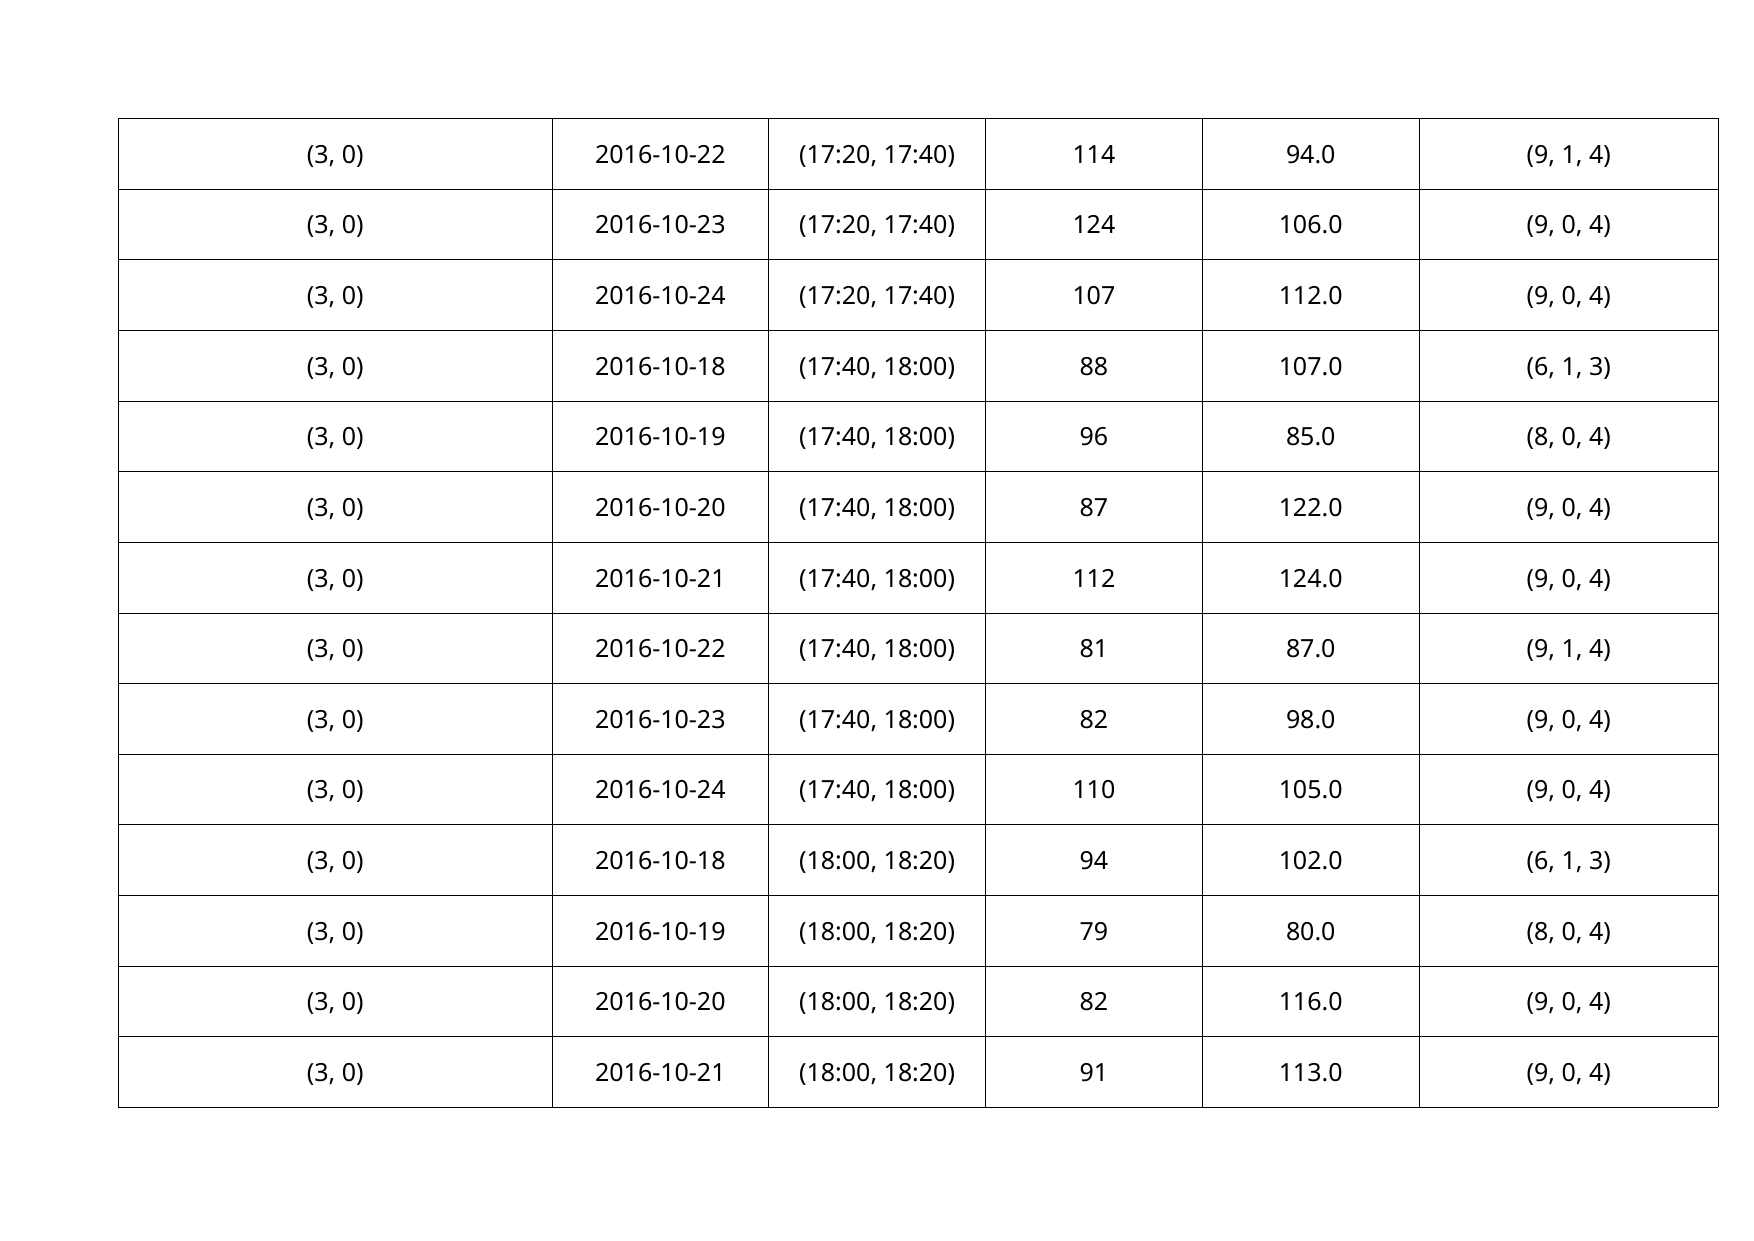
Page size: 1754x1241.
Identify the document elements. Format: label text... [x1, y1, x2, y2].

table_cell (3, 0) [119, 119, 552, 189]
table_cell (17:40, 18:00) [769, 684, 985, 754]
table_cell (9, 0, 4) [1420, 684, 1718, 754]
table_cell (3, 0) [119, 825, 552, 895]
table_cell (3, 0) [119, 967, 552, 1036]
table_cell (17:40, 18:00) [769, 402, 985, 471]
table_cell 112.0 [1203, 260, 1419, 330]
table_cell 110 [986, 755, 1202, 824]
table_cell 124 [986, 190, 1202, 259]
table_cell (3, 0) [119, 190, 552, 259]
table_cell 107 [986, 260, 1202, 330]
table_cell (17:40, 18:00) [769, 543, 985, 612]
table_cell 85.0 [1203, 402, 1419, 471]
table_cell 107.0 [1203, 331, 1419, 401]
table_cell 2016-10-23 [553, 684, 768, 754]
table_cell 2016-10-19 [553, 896, 768, 966]
table_cell (17:40, 18:00) [769, 755, 985, 824]
table_cell (17:40, 18:00) [769, 472, 985, 542]
table_cell 2016-10-19 [553, 402, 768, 471]
table_cell 91 [986, 1037, 1202, 1107]
table_cell 79 [986, 896, 1202, 966]
table_cell 122.0 [1203, 472, 1419, 542]
table_cell (3, 0) [119, 402, 552, 471]
table_cell (9, 0, 4) [1420, 1037, 1718, 1107]
table_cell (18:00, 18:20) [769, 896, 985, 966]
table_cell (17:40, 18:00) [769, 331, 985, 401]
table_cell (17:20, 17:40) [769, 190, 985, 259]
table_cell 87 [986, 472, 1202, 542]
table_cell 112 [986, 543, 1202, 612]
table_cell (3, 0) [119, 614, 552, 683]
table_cell (9, 0, 4) [1420, 472, 1718, 542]
table_cell (3, 0) [119, 755, 552, 824]
table_cell 114 [986, 119, 1202, 189]
table_cell 87.0 [1203, 614, 1419, 683]
table_cell 94 [986, 825, 1202, 895]
table_cell 2016-10-21 [553, 1037, 768, 1107]
table_cell (9, 0, 4) [1420, 260, 1718, 330]
table_cell 106.0 [1203, 190, 1419, 259]
table_cell (3, 0) [119, 684, 552, 754]
table_cell 2016-10-21 [553, 543, 768, 612]
table_cell 2016-10-20 [553, 472, 768, 542]
table_cell 80.0 [1203, 896, 1419, 966]
table_cell (18:00, 18:20) [769, 825, 985, 895]
table_cell (8, 0, 4) [1420, 402, 1718, 471]
table_cell 82 [986, 967, 1202, 1036]
table_cell 88 [986, 331, 1202, 401]
table_cell 124.0 [1203, 543, 1419, 612]
table_cell 2016-10-23 [553, 190, 768, 259]
table_cell (9, 0, 4) [1420, 967, 1718, 1036]
table_cell 96 [986, 402, 1202, 471]
table_cell 2016-10-20 [553, 967, 768, 1036]
table_cell 2016-10-24 [553, 755, 768, 824]
table_cell (9, 0, 4) [1420, 543, 1718, 612]
table_cell (3, 0) [119, 543, 552, 612]
table_cell 105.0 [1203, 755, 1419, 824]
table_cell (6, 1, 3) [1420, 825, 1718, 895]
table_cell 113.0 [1203, 1037, 1419, 1107]
table_cell (3, 0) [119, 472, 552, 542]
table_cell 2016-10-22 [553, 614, 768, 683]
table_cell 2016-10-18 [553, 331, 768, 401]
table_cell 116.0 [1203, 967, 1419, 1036]
table_cell (18:00, 18:20) [769, 1037, 985, 1107]
table_cell (6, 1, 3) [1420, 331, 1718, 401]
table_cell 2016-10-24 [553, 260, 768, 330]
table_cell 81 [986, 614, 1202, 683]
table_cell 102.0 [1203, 825, 1419, 895]
table_cell (8, 0, 4) [1420, 896, 1718, 966]
table_cell 2016-10-22 [553, 119, 768, 189]
table_cell (3, 0) [119, 896, 552, 966]
table_cell (9, 1, 4) [1420, 614, 1718, 683]
table_cell (3, 0) [119, 260, 552, 330]
table_cell 94.0 [1203, 119, 1419, 189]
table_cell (9, 1, 4) [1420, 119, 1718, 189]
table_cell (3, 0) [119, 1037, 552, 1107]
table_cell (17:20, 17:40) [769, 260, 985, 330]
table_cell 98.0 [1203, 684, 1419, 754]
table_cell (18:00, 18:20) [769, 967, 985, 1036]
table_cell (9, 0, 4) [1420, 190, 1718, 259]
table_cell (17:20, 17:40) [769, 119, 985, 189]
table_cell (17:40, 18:00) [769, 614, 985, 683]
table_cell (9, 0, 4) [1420, 755, 1718, 824]
table_cell 82 [986, 684, 1202, 754]
table_cell (3, 0) [119, 331, 552, 401]
table_cell 2016-10-18 [553, 825, 768, 895]
